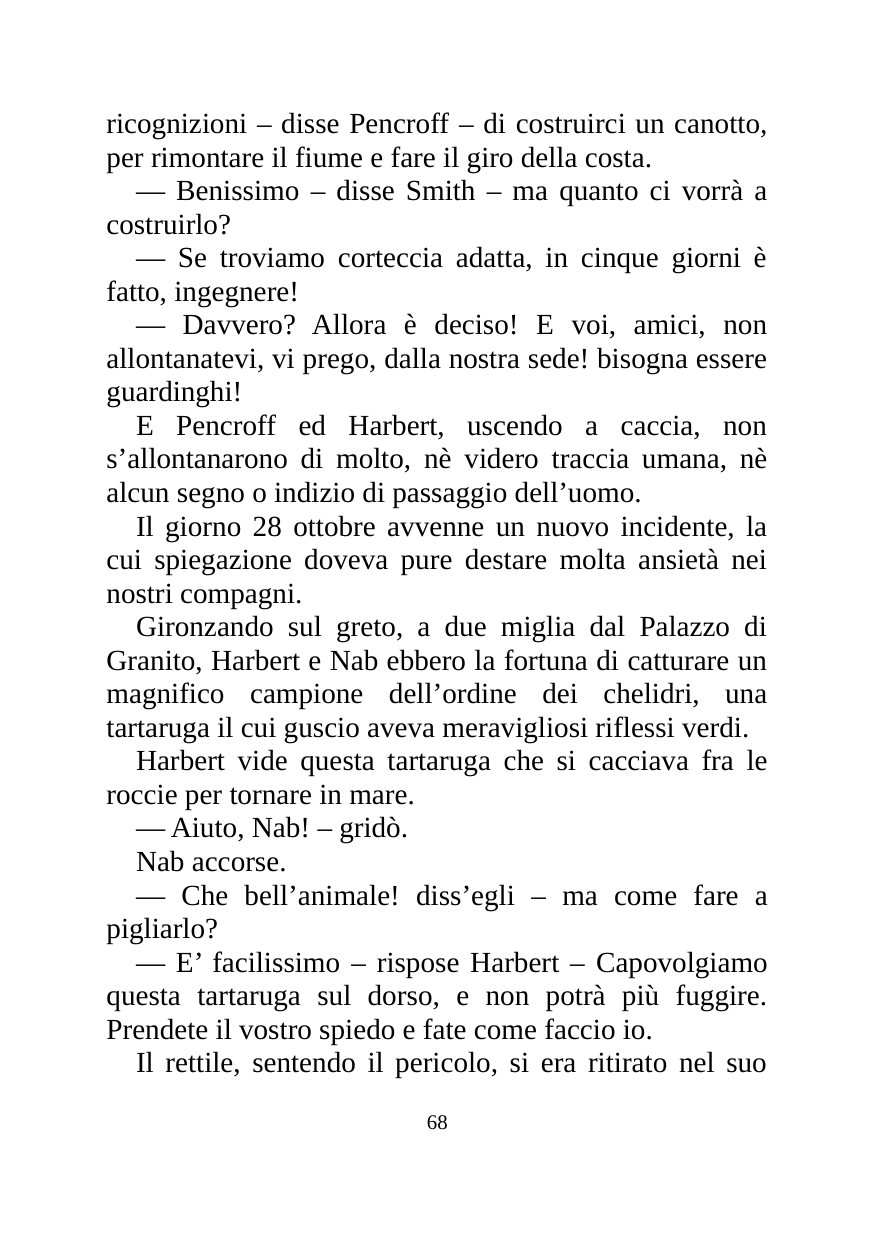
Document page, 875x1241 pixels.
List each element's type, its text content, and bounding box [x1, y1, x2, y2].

text — Benissimo – disse Smith – ma quanto ci vorrà a costruirlo? [106, 173, 768, 240]
text ricognizioni – disse Pencroff – di costruirci un canotto, per rimontare il fiume e fare il giro della costa. [106, 106, 768, 173]
text — Che bell’animale! diss’egli – ma come fare a pigliarlo? [106, 878, 768, 945]
text Il rettile, sentendo il pericolo, si era ritirato nel suo [106, 1045, 768, 1079]
text — E’ facilissimo – rispose Harbert – Capovolgiamo questa tartaruga sul dorso, e non potrà più fuggire. Prendete il vostro spiedo e fate come faccio io. [106, 945, 768, 1045]
text — Se troviamo corteccia adatta, in cinque giorni è fatto, ingegnere! [106, 240, 768, 307]
text — Davvero? Allora è deciso! E voi, amici, non allontanatevi, vi prego, dalla nostra sede! bisogna essere guardinghi! [106, 307, 768, 408]
text Nab accorse. [106, 844, 768, 878]
text E Pencroff ed Harbert, uscendo a caccia, non s’allontanarono di molto, nè videro traccia umana, nè alcun segno o indizio di passaggio dell’uomo. [106, 408, 768, 509]
text Il giorno 28 ottobre avvenne un nuovo incidente, la cui spiegazione doveva pure destare molta ansietà nei nostri compagni. [106, 509, 768, 609]
text Gironzando sul greto, a due miglia dal Palazzo di Granito, Harbert e Nab ebbero la fortuna di catturare un magnifico campione dell’ordine dei chelidri, una tartaruga il cui guscio aveva meravigliosi riflessi verdi. [106, 609, 768, 743]
text Harbert vide questa tartaruga che si cacciava fra le roccie per tornare in mare. [106, 743, 768, 811]
text — Aiuto, Nab! – gridò. [106, 811, 768, 844]
